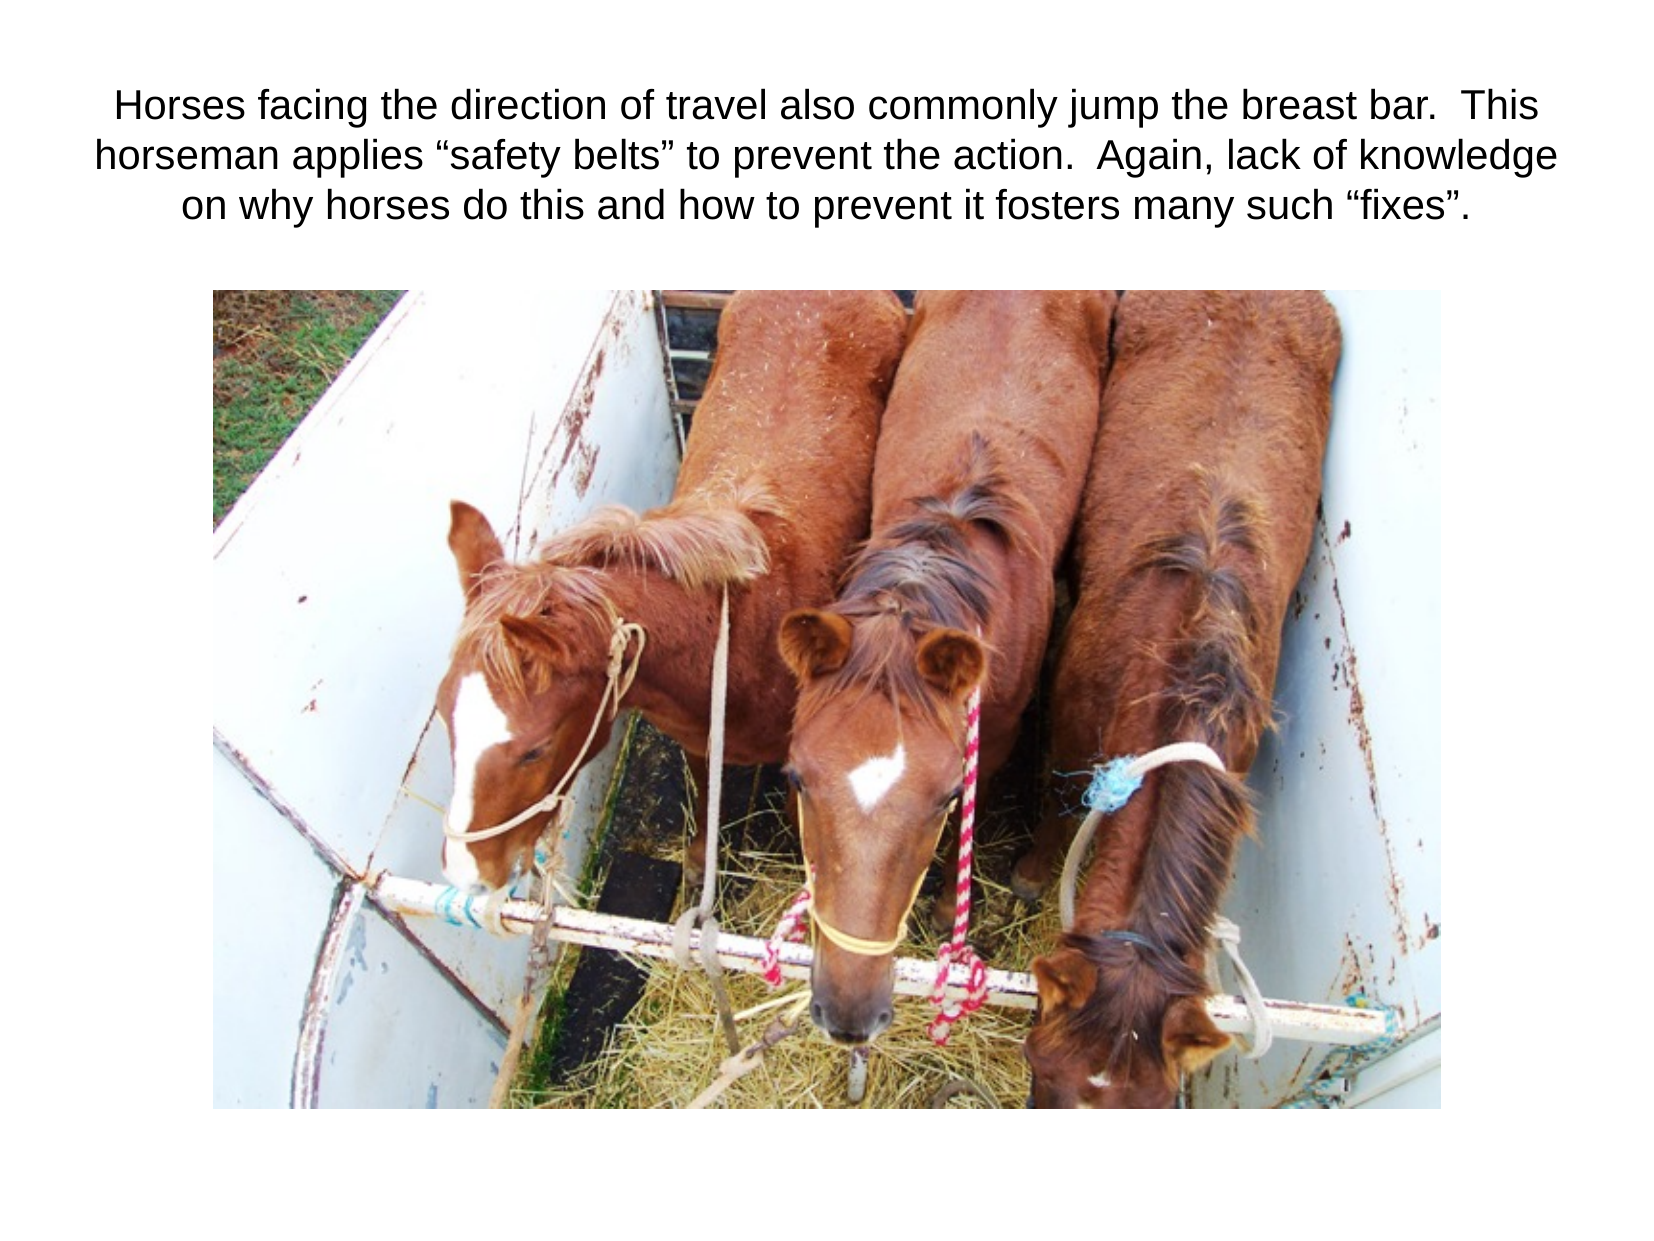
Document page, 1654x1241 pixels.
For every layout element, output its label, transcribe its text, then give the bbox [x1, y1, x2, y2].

picture [213, 290, 1441, 1109]
title Horses facing the direction of travel also commonly jump the breast bar. This horseman applies “safety belts” to prevent the action. Again, lack of knowledge on why horses do this and how to prevent it fosters many such “fixes”. [82, 49, 1571, 257]
